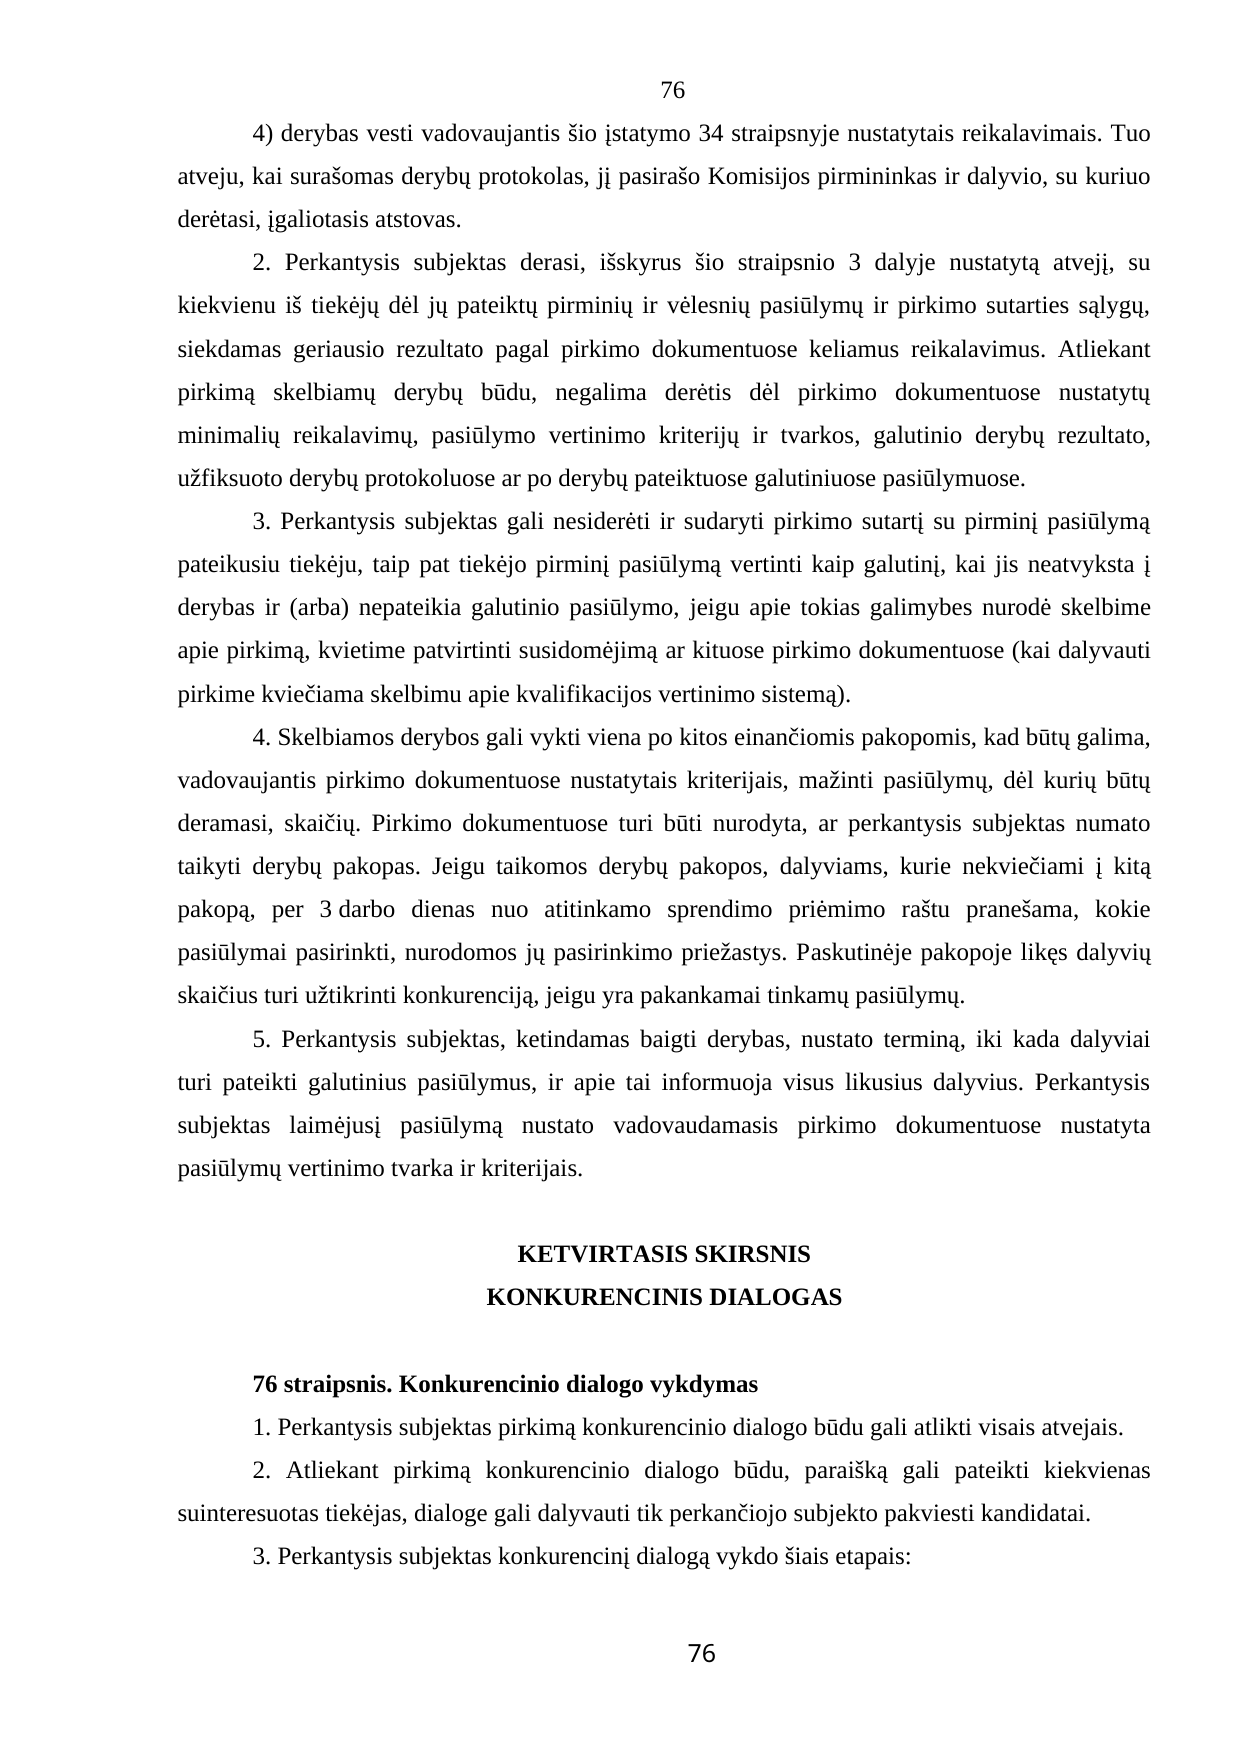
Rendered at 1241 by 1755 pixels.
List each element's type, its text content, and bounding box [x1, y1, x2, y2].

text 5. Perkantysis subjektas, ketindamas baigti derybas, nustato terminą, iki kada dalyviai turi pateikti galutinius pasiūlymus, ir apie tai informuoja visus likusius dalyvius. Perkantysis subjektas laimėjusį pasiūlymą nustato vadovaudamasis pirkimo dokumentuose nustatyta pasiūlymų vertinimo tvarka ir kriterijais. [177, 1024, 1152, 1182]
subtitle 3. Perkantysis subjektas gali nesiderėti ir sudaryti pirkimo sutartį su pirminį pasiūlymą pateikusiu tiekėju, taip pat tiekėjo pirminį pasiūlymą vertinti kaip galutinį, kai jis neatvyksta į derybas ir (arba) nepateikia galutinio pasiūlymo, jeigu apie tokias galimybes nurodė skelbime apie pirkimą, kvietime patvirtinti susidomėjimą ar kituose pirkimo dokumentuose (kai dalyvauti pirkime kviečiama skelbimu apie kvalifikacijos vertinimo sistemą). [177, 506, 1152, 707]
subtitle 4) derybas vesti vadovaujantis šio įstatymo 34 straipsnyje nustatytais reikalavimais. Tuo atveju, kai surašomas derybų protokolas, jį pasirašo Komisijos pirmininkas ir dalyvio, su kuriuo derėtasi, įgaliotasis atstovas. [177, 118, 1152, 233]
text 1. Perkantysis subjektas pirkimą konkurencinio dialogo būdu gali atlikti visais atvejais. [177, 1412, 1152, 1441]
text KONKURENCINIS DIALOGAS [177, 1282, 1152, 1311]
text 2. Atliekant pirkimą konkurencinio dialogo būdu, paraišką gali pateikti kiekvienas suinteresuotas tiekėjas, dialoge gali dalyvauti tik perkančiojo subjekto pakviesti kandidatai. [177, 1455, 1152, 1527]
text KETVIRTASIS SKIRSNIS [177, 1239, 1152, 1268]
subtitle 2. Perkantysis subjektas derasi, išskyrus šio straipsnio 3 dalyje nustatytą atvejį, su kiekvienu iš tiekėjų dėl jų pateiktų pirminių ir vėlesnių pasiūlymų ir pirkimo sutarties sąlygų, siekdamas geriausio rezultato pagal pirkimo dokumentuose keliamus reikalavimus. Atliekant pirkimą skelbiamų derybų būdu, negalima derėtis dėl pirkimo dokumentuose nustatytų minimalių reikalavimų, pasiūlymo vertinimo kriterijų ir tvarkos, galutinio derybų rezultato, užfiksuoto derybų protokoluose ar po derybų pateiktuose galutiniuose pasiūlymuose. [177, 247, 1152, 492]
text 3. Perkantysis subjektas konkurencinį dialogą vykdo šiais etapais: [177, 1541, 1152, 1570]
text 76 straipsnis. Konkurencinio dialogo vykdymas [177, 1369, 1152, 1397]
subtitle 4. Skelbiamos derybos gali vykti viena po kitos einančiomis pakopomis, kad būtų galima, vadovaujantis pirkimo dokumentuose nustatytais kriterijais, mažinti pasiūlymų, dėl kurių būtų deramasi, skaičių. Pirkimo dokumentuose turi būti nurodyta, ar perkantysis subjektas numato taikyti derybų pakopas. Jeigu taikomos derybų pakopos, dalyviams, kurie nekviečiami į kitą pakopą, per 3 darbo dienas nuo atitinkamo sprendimo priėmimo raštu pranešama, kokie pasiūlymai pasirinkti, nurodomos jų pasirinkimo priežastys. Paskutinėje pakopoje likęs dalyvių skaičius turi užtikrinti konkurenciją, jeigu yra pakankamai tinkamų pasiūlymų. [177, 722, 1152, 1009]
